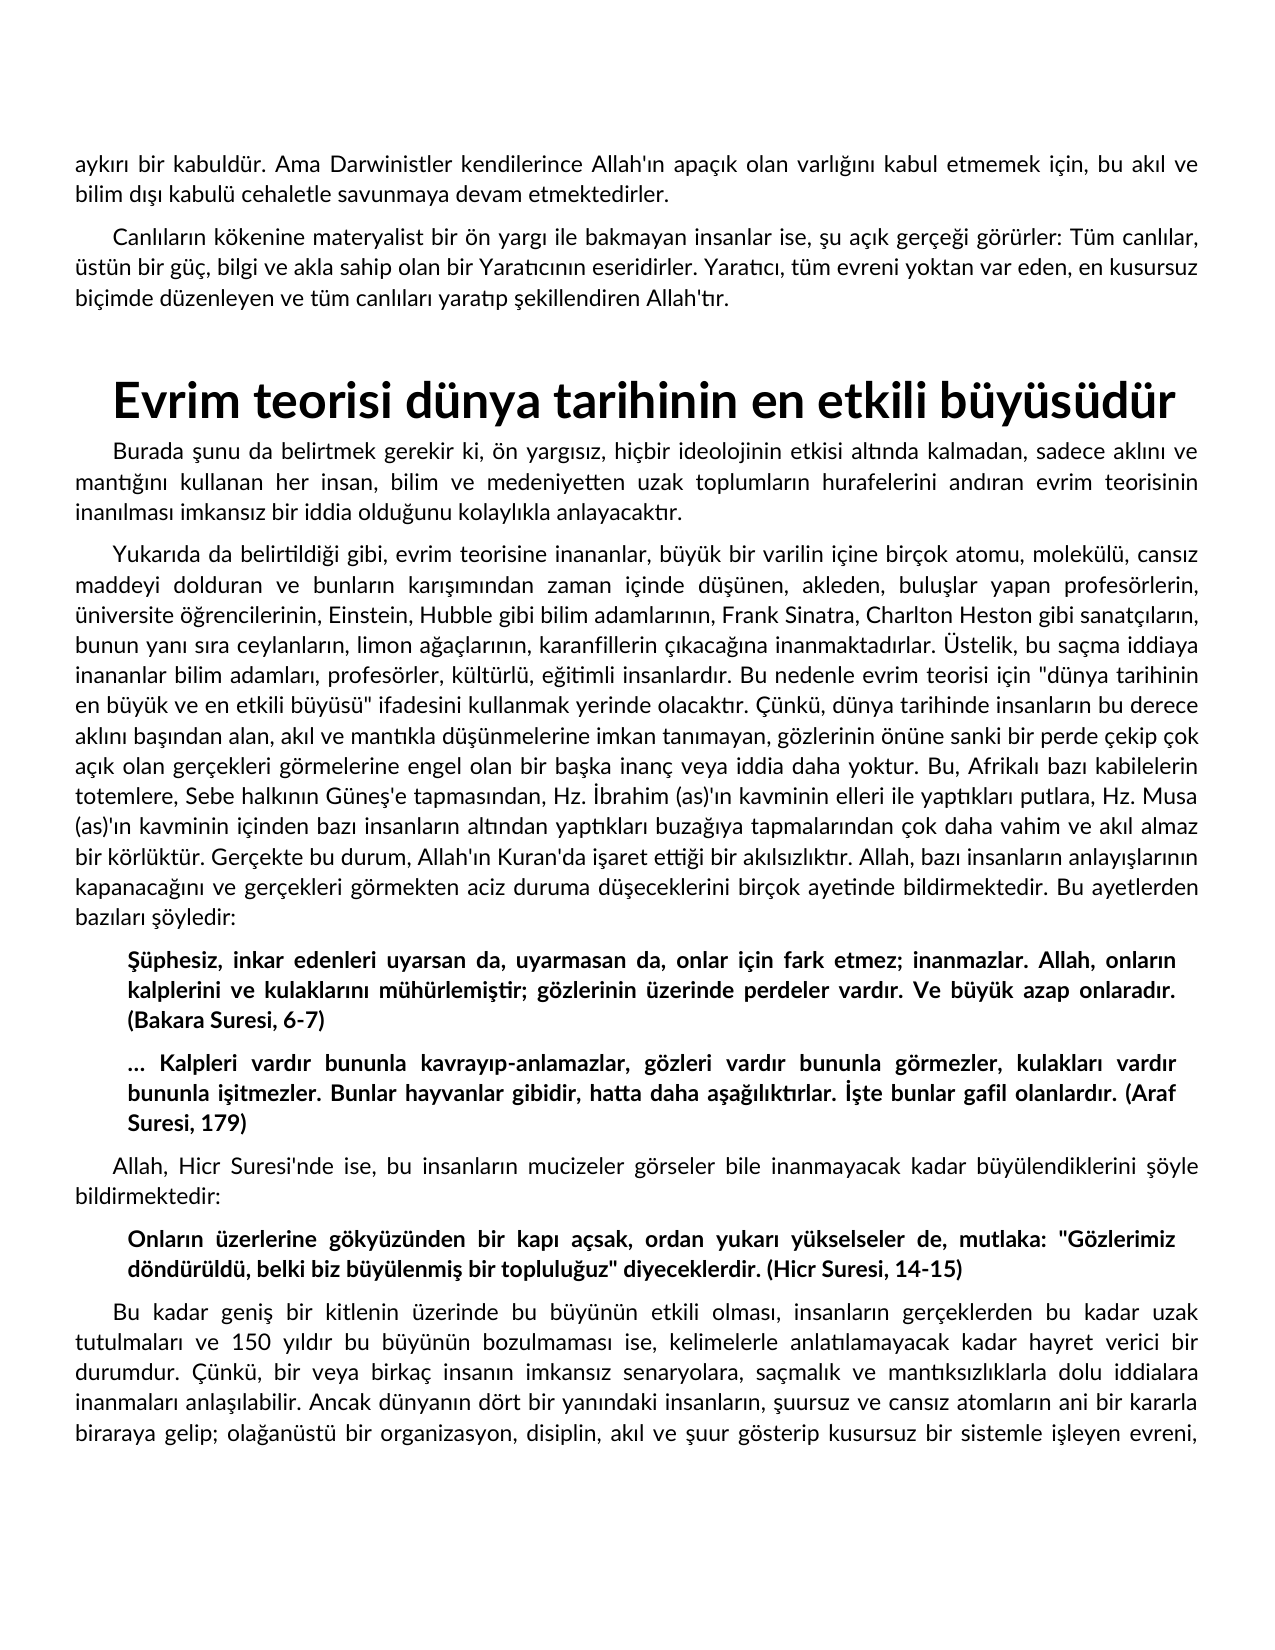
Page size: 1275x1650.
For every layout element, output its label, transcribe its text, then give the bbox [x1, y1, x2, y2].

text aykırı bir kabuldür. Ama Darwinistler kendilerince Allah'ın apaçık olan varlığını kabul etmemek için, bu akıl ve bilim dışı kabulü cehaletle savunmaya devam etmektedirler. [75, 150, 1200, 208]
text Yukarıda da belirtildiği gibi, evrim teorisine inananlar, büyük bir varilin içine birçok atomu, molekülü, cansız maddeyi dolduran ve bunların karışımından zaman içinde düşünen, akleden, buluşlar yapan profesörlerin, üniversite öğrencilerinin, Einstein, Hubble gibi bilim adamlarının, Frank Sinatra, Charlton Heston gibi sanatçıların, bunun yanı sıra ceylanların, limon ağaçlarının, karanfillerin çıkacağına inanmaktadırlar. Üstelik, bu saçma iddiaya inananlar bilim adamları, profesörler, kültürlü, eğitimli insanlardır. Bu nedenle evrim teorisi için "dünya tarihinin en büyük ve en etkili büyüsü" ifadesini kullanmak yerinde olacaktır. Çünkü, dünya tarihinde insanların bu derece aklını başından alan, akıl ve mantıkla düşünmelerine imkan tanımayan, gözlerinin önüne sanki bir perde çekip çok açık olan gerçekleri görmelerine engel olan bir başka inanç veya iddia daha yoktur. Bu, Afrikalı bazı kabilelerin totemlere, Sebe halkının Güneş'e tapmasından, Hz. İbrahim (as)'ın kavminin elleri ile yaptıkları putlara, Hz. Musa (as)'ın kavminin içinden bazı insanların altından yaptıkları buzağıya tapmalarından çok daha vahim ve akıl almaz bir körlüktür. Gerçekte bu durum, Allah'ın Kuran'da işaret ettiği bir akılsızlıktır. Allah, bazı insanların anlayışlarının kapanacağını ve gerçekleri görmekten aciz duruma düşeceklerini birçok ayetinde bildirmektedir. Bu ayetlerden bazıları şöyledir: [75, 540, 1200, 930]
text Şüphesiz, inkar edenleri uyarsan da, uyarmasan da, onlar için fark etmez; inanmazlar. Allah, onların kalplerini ve kulaklarını mühürlemiştir; gözlerinin üzerinde perdeler vardır. Ve büyük azap onlaradır. (Bakara Suresi, 6-7) [127, 945, 1177, 1033]
text Burada şunu da belirtmek gerekir ki, ön yargısız, hiçbir ideolojinin etkisi altında kalmadan, sadece aklını ve mantığını kullanan her insan, bilim ve medeniyetten uzak toplumların hurafelerini andıran evrim teorisinin inanılması imkansız bir iddia olduğunu kolaylıkla anlayacaktır. [75, 437, 1200, 525]
text … Kalpleri vardır bununla kavrayıp-anlamazlar, gözleri vardır bununla görmezler, kulakları vardır bununla işitmezler. Bunlar hayvanlar gibidir, hatta daha aşağılıktırlar. İşte bunlar gafil olanlardır. (Araf Suresi, 179) [127, 1048, 1177, 1136]
subtitle Evrim teorisi dünya tarihinin en etkili büyüsüdür [112, 369, 1200, 429]
text Allah, Hicr Suresi'nde ise, bu insanların mucizeler görseler bile inanmayacak kadar büyülendiklerini şöyle bildirmektedir: [75, 1152, 1200, 1209]
text Onların üzerlerine gökyüzünden bir kapı açsak, ordan yukarı yükselseler de, mutlaka: "Gözlerimiz döndürüldü, belki biz büyülenmiş bir topluluğuz" diyeceklerdir. (Hicr Suresi, 14-15) [127, 1224, 1177, 1282]
text Bu kadar geniş bir kitlenin üzerinde bu büyünün etkili olması, insanların gerçeklerden bu kadar uzak tutulmaları ve 150 yıldır bu büyünün bozulmaması ise, kelimelerle anlatılamayacak kadar hayret verici bir durumdur. Çünkü, bir veya birkaç insanın imkansız senaryolara, saçmalık ve mantıksızlıklarla dolu iddialara inanmaları anlaşılabilir. Ancak dünyanın dört bir yanındaki insanların, şuursuz ve cansız atomların ani bir kararla biraraya gelip; olağanüstü bir organizasyon, disiplin, akıl ve şuur gösterip kusursuz bir sistemle işleyen evreni, [75, 1297, 1200, 1446]
text Canlıların kökenine materyalist bir ön yargı ile bakmayan insanlar ise, şu açık gerçeği görürler: Tüm canlılar, üstün bir güç, bilgi ve akla sahip olan bir Yaratıcının eseridirler. Yaratıcı, tüm evreni yoktan var eden, en kusursuz biçimde düzenleyen ve tüm canlıları yaratıp şekillendiren Allah'tır. [75, 223, 1200, 311]
